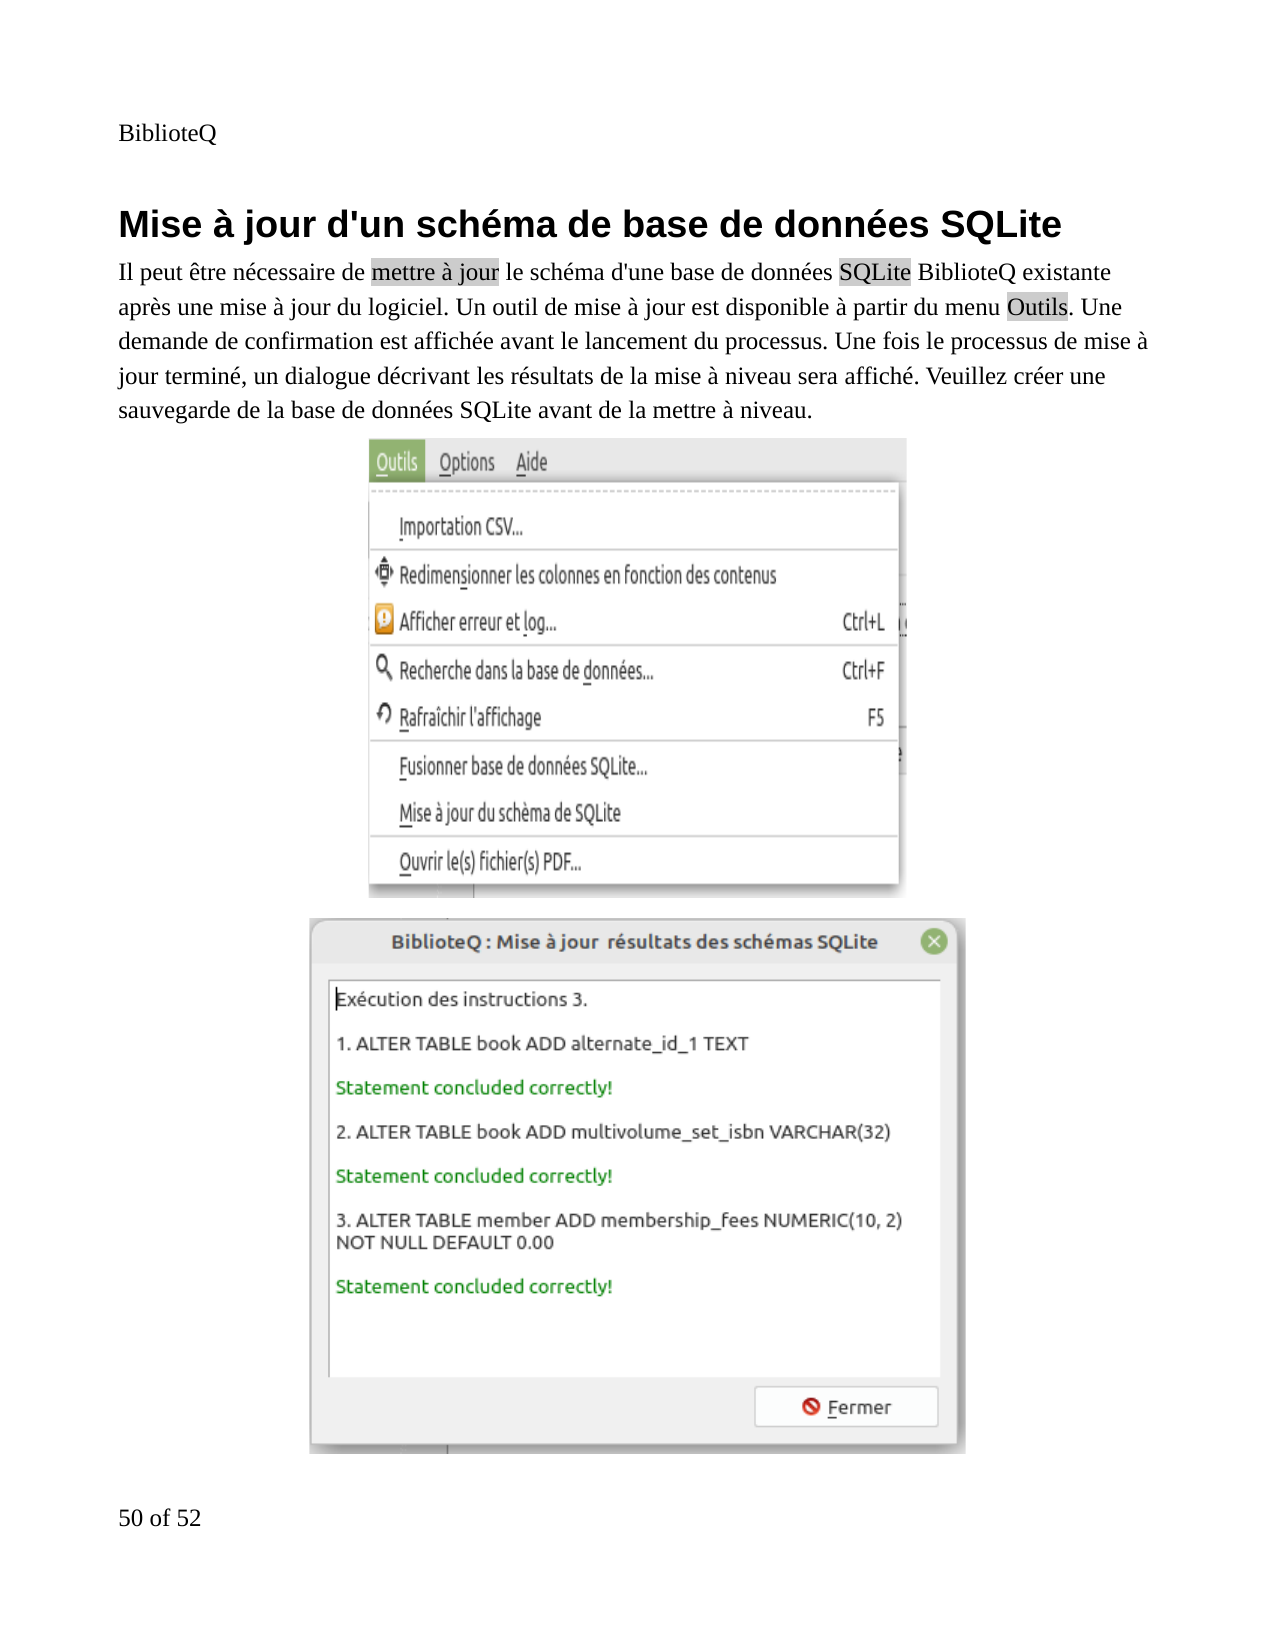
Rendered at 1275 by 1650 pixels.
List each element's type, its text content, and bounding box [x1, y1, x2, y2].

subtitle Mise à jour d'un schéma de base de données SQLite [118, 201, 1157, 245]
picture [309, 918, 966, 1454]
text Il peut être nécessaire de mettre à jour le schéma d'une base de données SQLite BiblioteQ existante après une mise à jour du logiciel. Un outil de mise à jour est disponible à partir du menu Outils. Une demande de confirmation est affichée avant le lancement du processus. Une fois le processus de mise à jour terminé, un dialogue décrivant les résultats de la mise à niveau sera affiché. Veuillez créer une sauvegarde de la base de données SQLite avant de la mettre à niveau. [118, 257, 1157, 424]
picture [368, 438, 907, 898]
